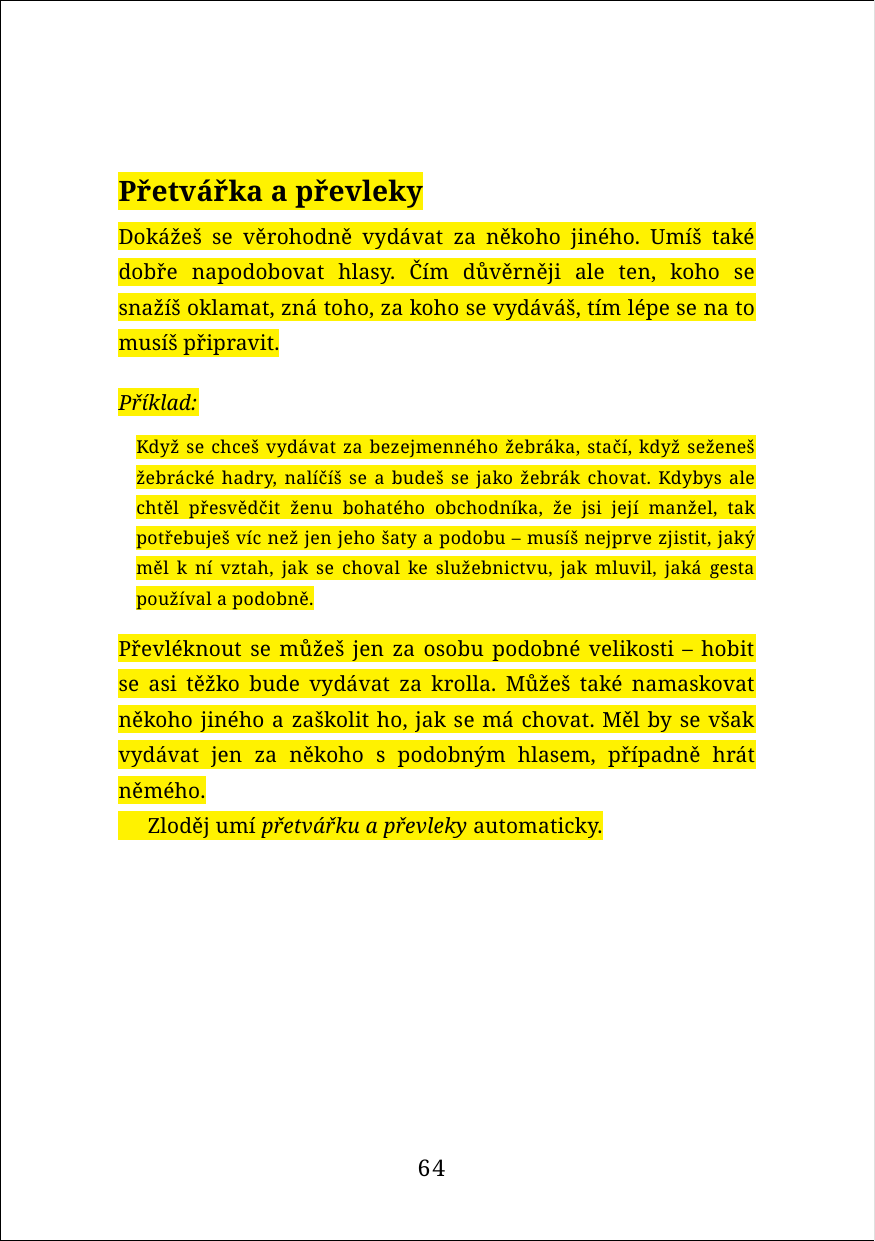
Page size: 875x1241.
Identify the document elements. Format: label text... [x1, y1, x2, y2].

text Příklad: [118, 388, 756, 416]
text Převléknout se můžeš jen za osobu podobné velikosti – hobit se asi těžko bude vydávat za krolla. Můžeš také namaskovat někoho jiného a zaškolit ho, jak se má chovat. Měl by se však vydávat jen za někoho s podobným hlasem, případně hrát němého. Zloděj umí přetvářku a převleky automaticky. [118, 634, 756, 840]
text Dokážeš se věrohodně vydávat za někoho jiného. Umíš také dobře napodobovat hlasy. Čím důvěrněji ale ten, koho se snažíš oklamat, zná toho, za koho se vydáváš, tím lépe se na to musíš připravit. [118, 222, 756, 357]
text Když se chceš vydávat za bezejmenného žebráka, stačí, když seženeš žebrácké hadry, nalíčíš se a budeš se jako žebrák chovat. Kdybys ale chtěl přesvědčit ženu bohatého obchodníka, že jsi její manžel, tak potřebuješ víc než jen jeho šaty a podobu – musíš nejprve zjistit, jaký měl k ní vztah, jak se choval ke služebnictvu, jak mluvil, jaká gesta používal a podobně. [136, 435, 756, 610]
subtitle Přetvářka a převleky [118, 172, 756, 210]
